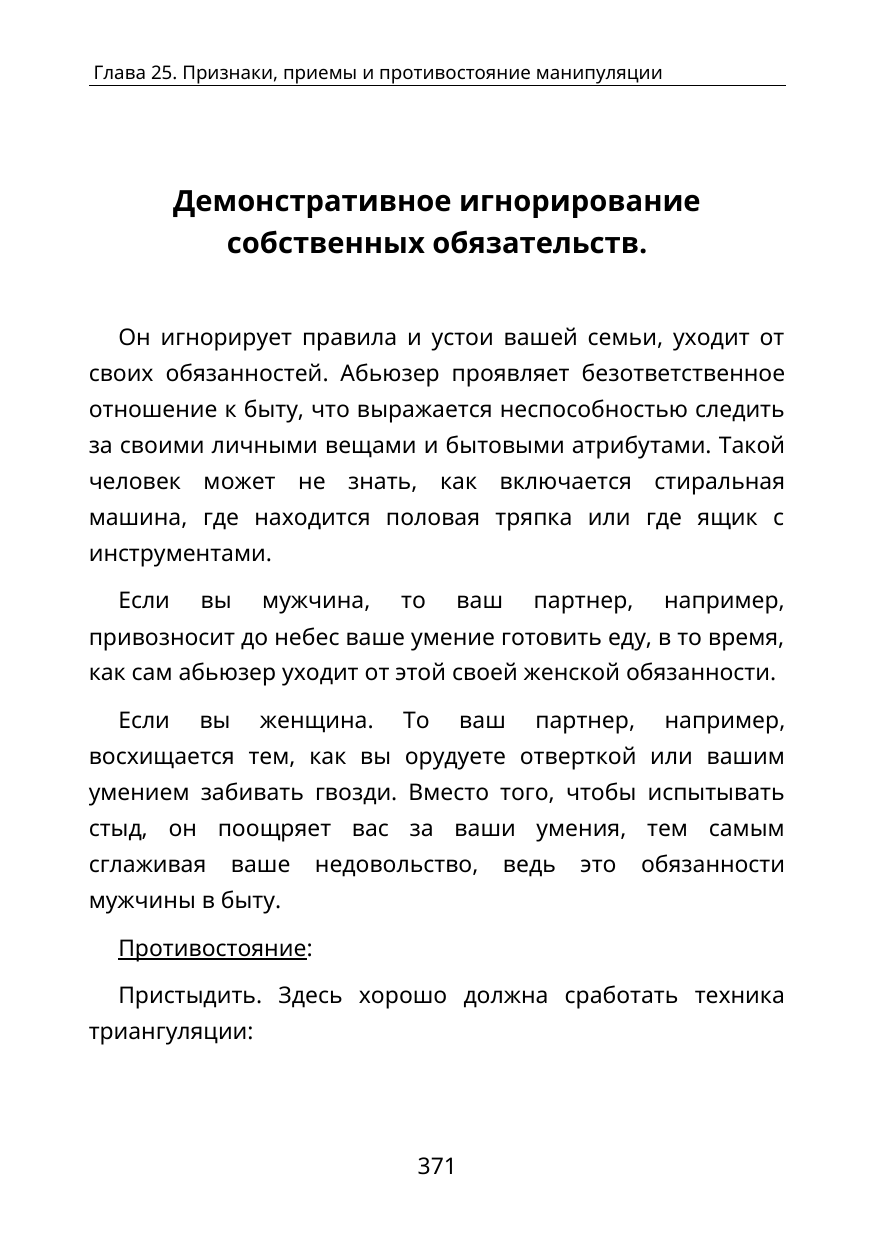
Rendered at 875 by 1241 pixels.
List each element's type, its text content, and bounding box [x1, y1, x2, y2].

text Пристыдить. Здесь хорошо должна сработать техника триангуляции: [88, 979, 786, 1046]
text Он игнорирует правила и устои вашей семьи, уходит от своих обязанностей. Абьюзер проявляет безответственное отношение к быту, что выражается неспособностью следить за своими личными вещами и бытовыми атрибутами. Такой человек может не знать, как включается стиральная машина, где находится половая тряпка или где ящик с инструментами. [88, 321, 786, 568]
text Противостояние: [88, 931, 786, 963]
text Если вы мужчина, то ваш партнер, например, привозносит до небес ваше умение готовить еду, в то время, как сам абьюзер уходит от этой своей женской обязанности. [88, 584, 786, 688]
subtitle Демонстративное игнорирование собственных обязательств. [88, 177, 786, 262]
text Если вы женщина. То ваш партнер, например, восхищается тем, как вы орудуете отверткой или вашим умением забивать гвозди. Вместо того, чтобы испытывать стыд, он поощряет вас за ваши умения, тем самым сглаживая ваше недовольство, ведь это обязанности мужчины в быту. [88, 704, 786, 915]
